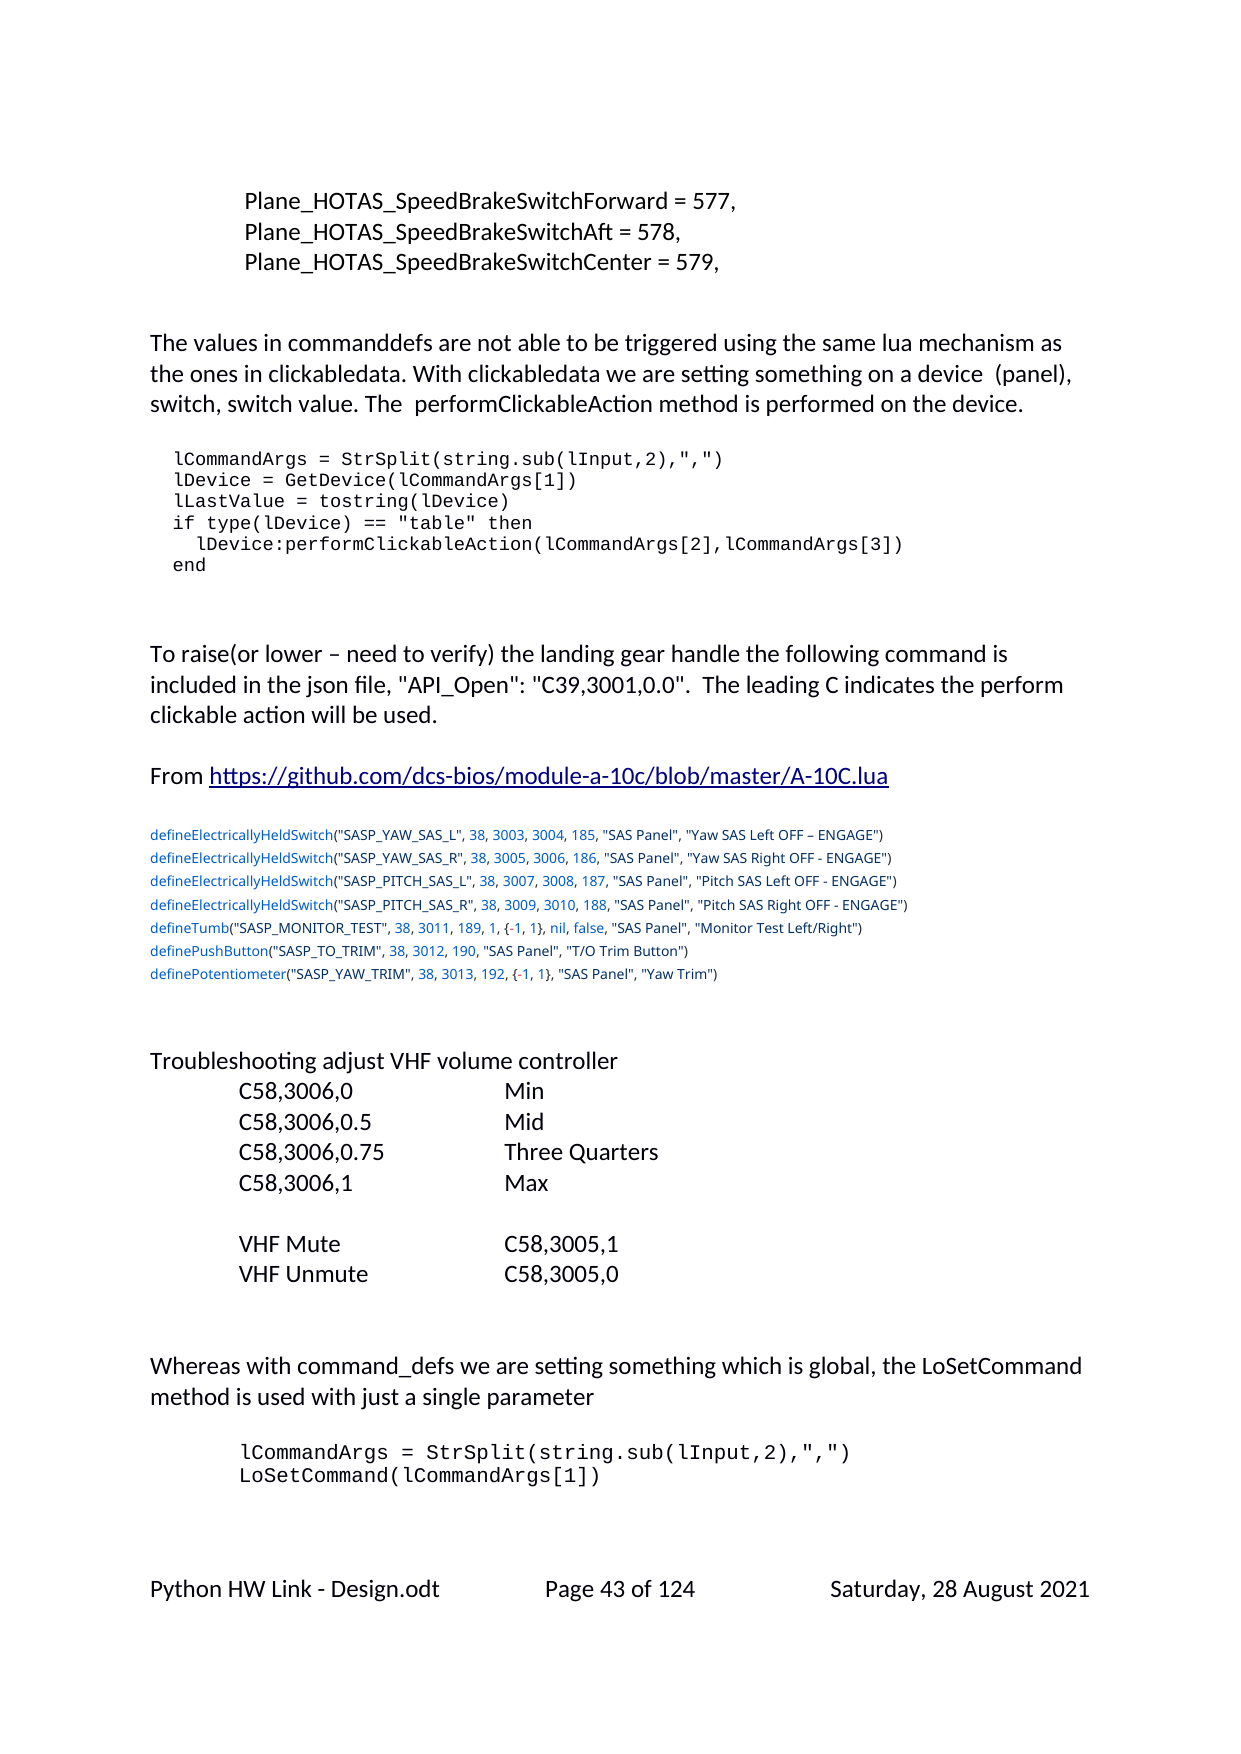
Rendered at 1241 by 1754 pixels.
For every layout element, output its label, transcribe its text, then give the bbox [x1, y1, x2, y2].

text C58,3006,0.75 Three Quarters [150, 1137, 1090, 1167]
text Troubleshooting adjust VHF volume controller [150, 1045, 1090, 1076]
text lDevice:performClickableAction(lCommandArgs[2],lCommandArgs[3]) [150, 535, 1090, 556]
text To raise(or lower – need to verify) the landing gear handle the following command is included in the json file, "API_Open": "C39,3001,0.0". The leading C indicates the perform clickable action will be used. [150, 638, 1090, 730]
text C58,3006,1 Max [150, 1167, 1090, 1198]
text lDevice = GetDevice(lCommandArgs[1]) [150, 471, 1090, 492]
text VHF Unmute C58,3005,0 [150, 1259, 1090, 1289]
text end [150, 556, 1090, 577]
text lCommandArgs = StrSplit(string.sub(lInput,2),",") [150, 1442, 1090, 1465]
text C58,3006,0.5 Mid [150, 1106, 1090, 1137]
text definePotentiometer("SASP_YAW_TRIM", 38, 3013, 192, {-1, 1}, "SAS Panel", "Yaw Trim") [150, 961, 1090, 984]
text lLastValue = tostring(lDevice) [150, 492, 1090, 513]
text defineElectricallyHeldSwitch("SASP_PITCH_SAS_L", 38, 3007, 3008, 187, "SAS Panel", "Pitch SAS Left OFF - ENGAGE") [150, 868, 1090, 891]
text defineElectricallyHeldSwitch("SASP_YAW_SAS_R", 38, 3005, 3006, 186, "SAS Panel", "Yaw SAS Right OFF - ENGAGE") [150, 844, 1090, 868]
text From https://github.com/dcs-bios/module-a-10c/blob/master/A-10C.lua [150, 760, 1090, 791]
text lCommandArgs = StrSplit(string.sub(lInput,2),",") [150, 450, 1090, 471]
text Whereas with command_defs we are setting something which is global, the LoSetCommand method is used with just a single parameter [150, 1350, 1090, 1411]
text The values in commanddefs are not able to be triggered using the same lua mechanism as the ones in clickabledata. With clickabledata we are setting something on a device (panel), switch, switch value. The performClickableAction method is performed on the device. [150, 328, 1090, 419]
text VHF Mute C58,3005,1 [150, 1228, 1090, 1259]
text defineTumb("SASP_MONITOR_TEST", 38, 3011, 189, 1, {-1, 1}, nil, false, "SAS Panel", "Monitor Test Left/Right") [150, 914, 1090, 937]
text if type(lDevice) == "table" then [150, 513, 1090, 535]
text defineElectricallyHeldSwitch("SASP_YAW_SAS_L", 38, 3003, 3004, 185, "SAS Panel", "Yaw SAS Left OFF – ENGAGE") [150, 821, 1090, 844]
text LoSetCommand(lCommandArgs[1]) [150, 1465, 1090, 1489]
text definePushButton("SASP_TO_TRIM", 38, 3012, 190, "SAS Panel", "T/O Trim Button") [150, 937, 1090, 961]
text defineElectricallyHeldSwitch("SASP_PITCH_SAS_R", 38, 3009, 3010, 188, "SAS Panel", "Pitch SAS Right OFF - ENGAGE") [150, 891, 1090, 914]
text C58,3006,0 Min [150, 1076, 1090, 1106]
